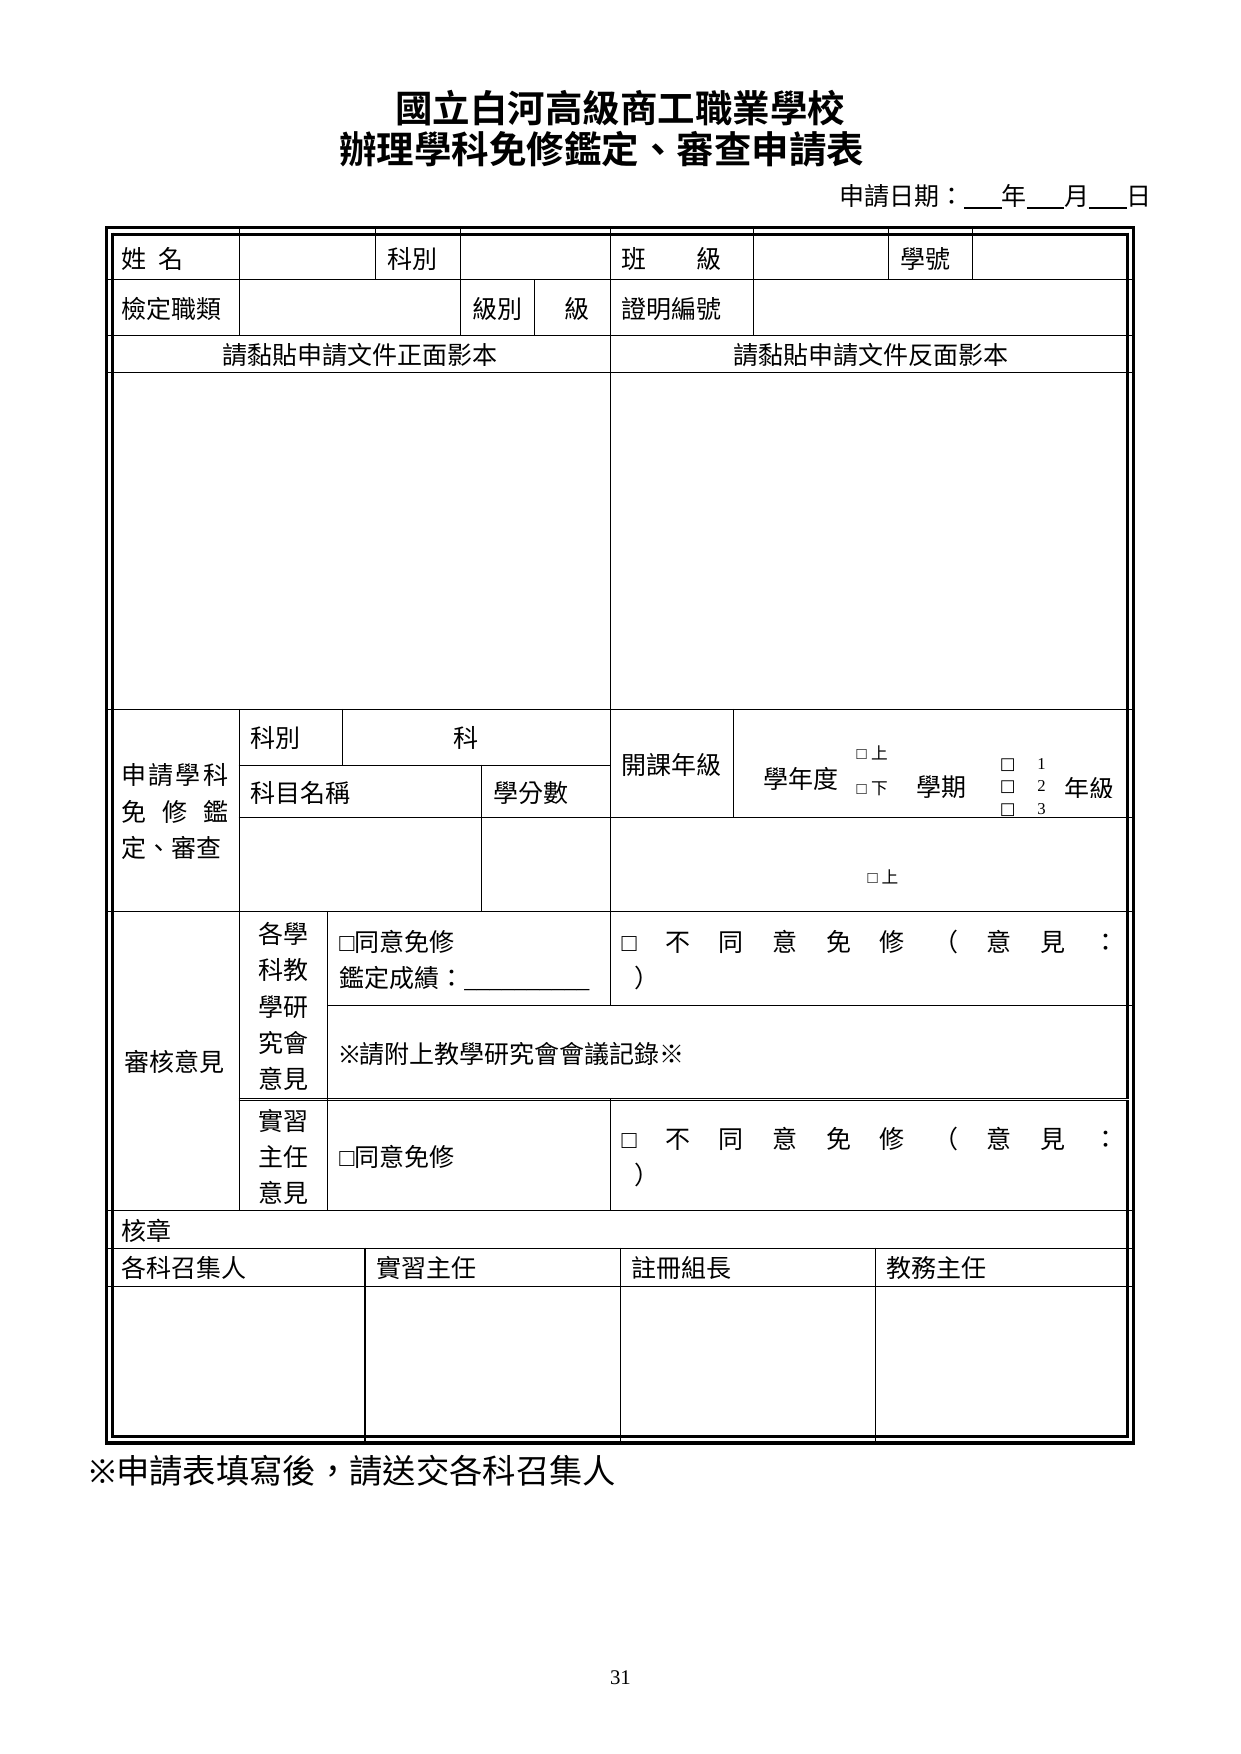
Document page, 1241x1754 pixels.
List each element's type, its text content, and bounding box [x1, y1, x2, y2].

table_header [376, 229, 460, 233]
table_cell [114, 1287, 364, 1435]
table_cell [482, 818, 610, 911]
table_cell [876, 1287, 1126, 1435]
table_cell 檢定職類 [114, 280, 239, 335]
table_cell [985, 818, 1063, 824]
table_header [611, 229, 753, 233]
table_header [240, 229, 375, 233]
table_cell 請黏貼申請文件正面影本 [114, 336, 610, 372]
table_cell [621, 1287, 875, 1435]
text ※申請表填寫後，請送交各科召集人 [89, 1444, 1152, 1493]
table_header [240, 236, 375, 279]
table_cell 級別 [461, 280, 534, 335]
table_cell [852, 857, 927, 905]
table_header [889, 229, 972, 233]
table_cell 學分數 [482, 766, 610, 817]
table_header 科別 [376, 236, 460, 279]
table_header 學號 [889, 236, 972, 279]
table_header [461, 236, 610, 279]
text 國立白河高級商工職業學校 [89, 89, 1152, 130]
table_cell □不同意免修（意見： ） [611, 912, 1126, 1004]
table_cell 各學科教學研究會意見 [240, 912, 327, 1098]
table_cell □不同意免修（意見： ） [611, 1101, 1126, 1210]
table_cell 申請學科免修鑑定、審查 [114, 710, 239, 911]
table_cell [754, 280, 1126, 335]
table_cell 學年度 [734, 710, 1126, 817]
table_cell 開課年級 [611, 710, 733, 817]
table_cell 科目名稱 [240, 766, 481, 817]
table_cell 實習主任 [366, 1249, 620, 1286]
table_cell [114, 373, 610, 709]
table_header [461, 229, 610, 233]
table_header [754, 229, 888, 233]
table_cell 審核意見 [114, 912, 239, 1210]
table_cell □同意免修 [328, 1101, 610, 1210]
table_cell 各科召集人 [114, 1249, 364, 1286]
table_cell 證明編號 [611, 280, 753, 335]
table_header [973, 229, 1130, 279]
table_cell ※請附上教學研究會會議記錄※ [328, 1006, 1126, 1098]
text 辦理學科免修鑑定、審查申請表 [89, 130, 1152, 172]
text 申請日期： 年 月 日 [89, 172, 1152, 214]
table_cell 級 [535, 280, 610, 335]
table_cell [240, 280, 460, 335]
table_header [754, 236, 888, 279]
table_cell 科 [343, 710, 610, 764]
table_cell [611, 818, 1126, 911]
table_cell [240, 818, 481, 911]
table_cell 核章 [114, 1211, 1126, 1247]
table_cell 科別 [240, 710, 342, 764]
table_cell 實習主任 意見 [240, 1101, 327, 1210]
table_header 姓 名 [110, 229, 239, 279]
table_header [973, 236, 1126, 279]
table_cell 請黏貼申請文件反面影本 [611, 336, 1126, 372]
table_cell 教務主任 [876, 1249, 1126, 1286]
table_header 班 級 [611, 236, 753, 279]
table_cell [611, 373, 1126, 709]
table_cell □同意免修 鑑定成績：__________ [328, 912, 610, 1004]
table_cell 註冊組長 [621, 1249, 875, 1286]
table_cell [366, 1287, 620, 1435]
